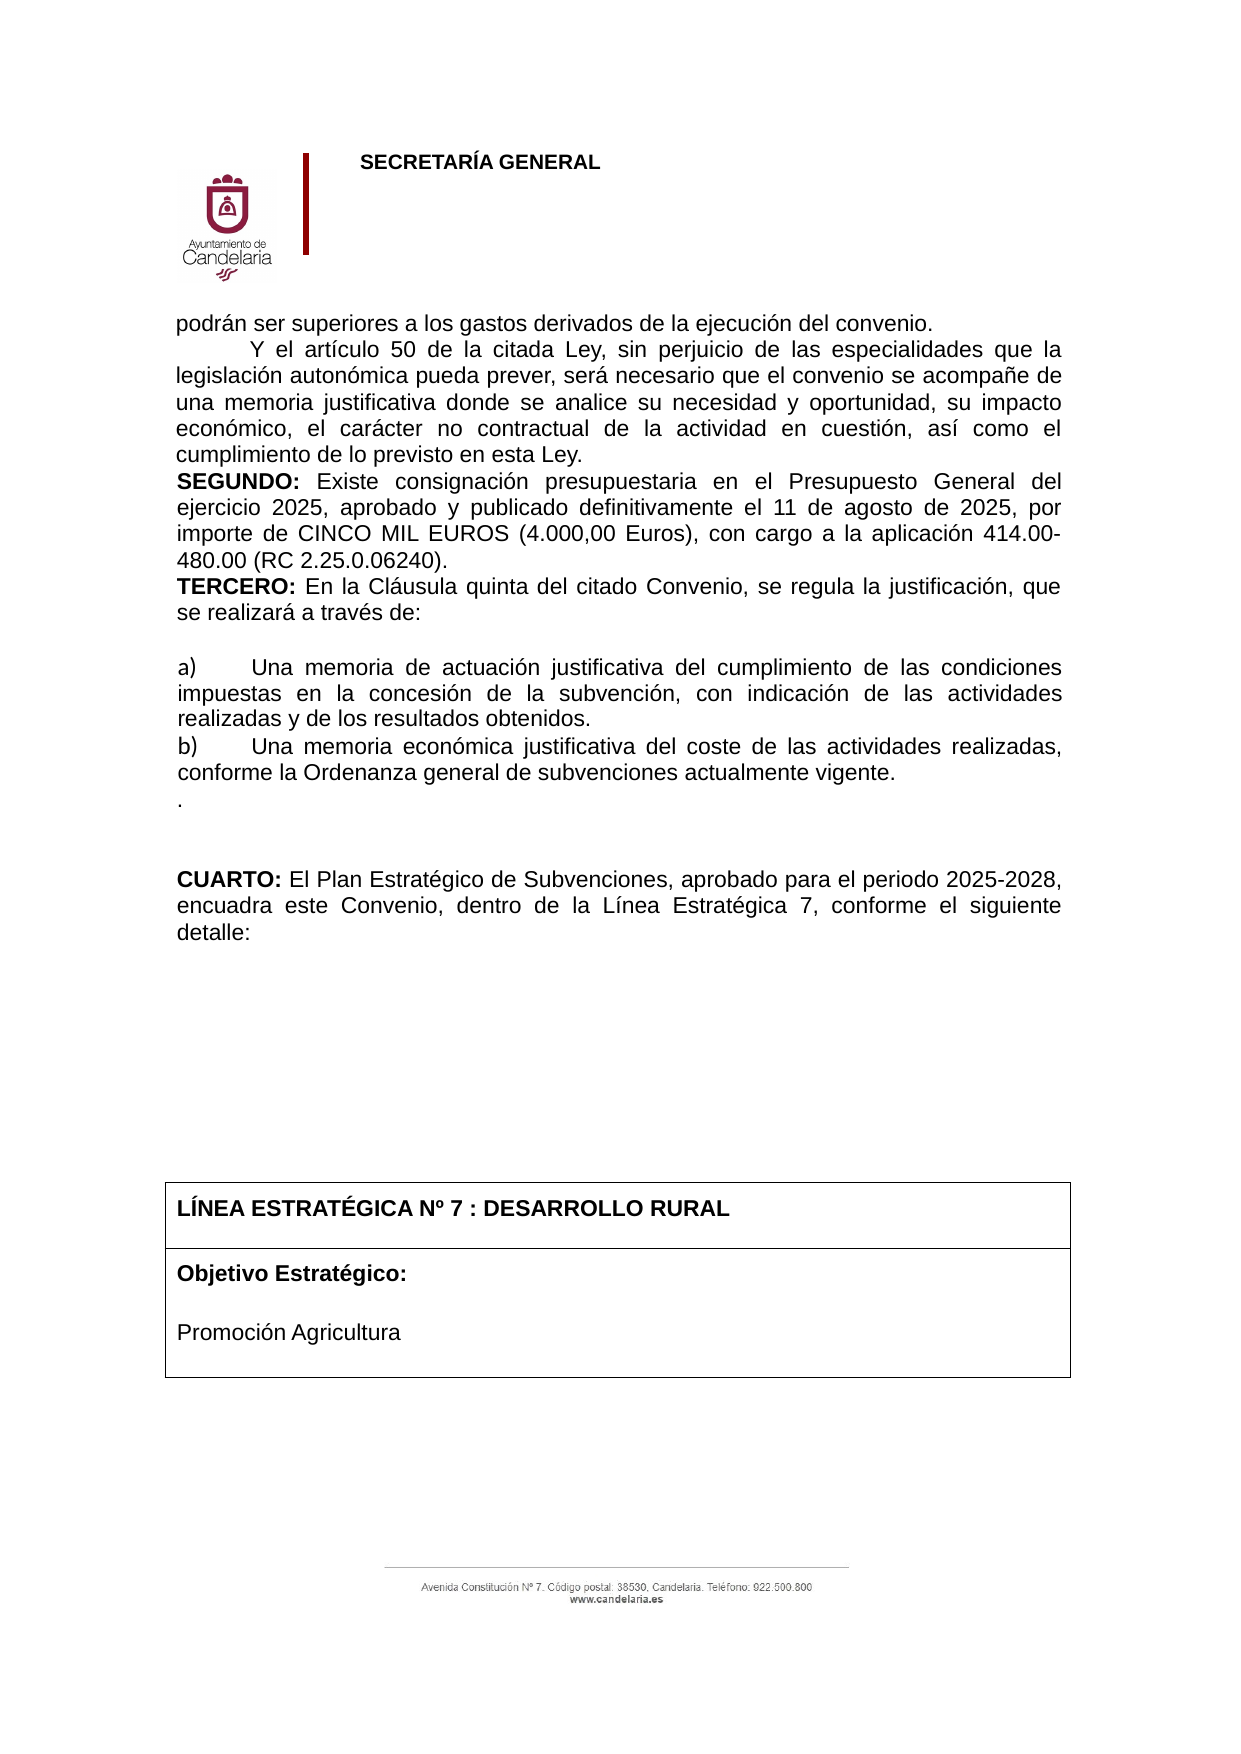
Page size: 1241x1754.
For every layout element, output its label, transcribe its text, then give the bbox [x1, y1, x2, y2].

text . [177, 786, 1062, 812]
text TERCERO: En la Cláusula quinta del citado Convenio, se regula la justificación, que se realizará a través de: [177, 573, 1063, 626]
text SEGUNDO: Existe consignación presupuestaria en el Presupuesto General del ejercicio 2025, aprobado y publicado definitivamente el 11 de agosto de 2025, por importe de CINCO MIL EUROS (4.000,00 Euros), con cargo a la aplicación 414.00-480.00 (RC 2.25.0.06240). [177, 468, 1063, 573]
text Y el artículo 50 de la citada Ley, sin perjuicio de las especialidades que la legislación autonómica pueda prever, será necesario que el convenio se acompañe de una memoria justificativa donde se analice su necesidad y oportunidad, su impacto económico, el carácter no contractual de la actividad en cuestión, así como el cumplimiento de lo previsto en esta Ley. [176, 336, 1062, 468]
table_header LÍNEA ESTRATÉGICA Nº 7 : DESARROLLO RURAL [166, 1183, 1070, 1247]
table_cell Objetivo Estratégico: Promoción Agricultura [166, 1249, 1070, 1377]
list Una memoria de actuación justificativa del cumplimiento de las condiciones impuestas en la concesión de la subvención, con indicación de las actividades realizadas y de los resultados obtenidos. [177, 652, 1062, 731]
list Una memoria económica justificativa del coste de las actividades realizadas, conforme la Ordenanza general de subvenciones actualmente vigente. [177, 731, 1062, 785]
text podrán ser superiores a los gastos derivados de la ejecución del convenio. [176, 309, 1062, 336]
text CUARTO: El Plan Estratégico de Subvenciones, aprobado para el periodo 2025-2028, encuadra este Convenio, dentro de la Línea Estratégica 7, conforme el siguiente detalle: [177, 866, 1062, 945]
